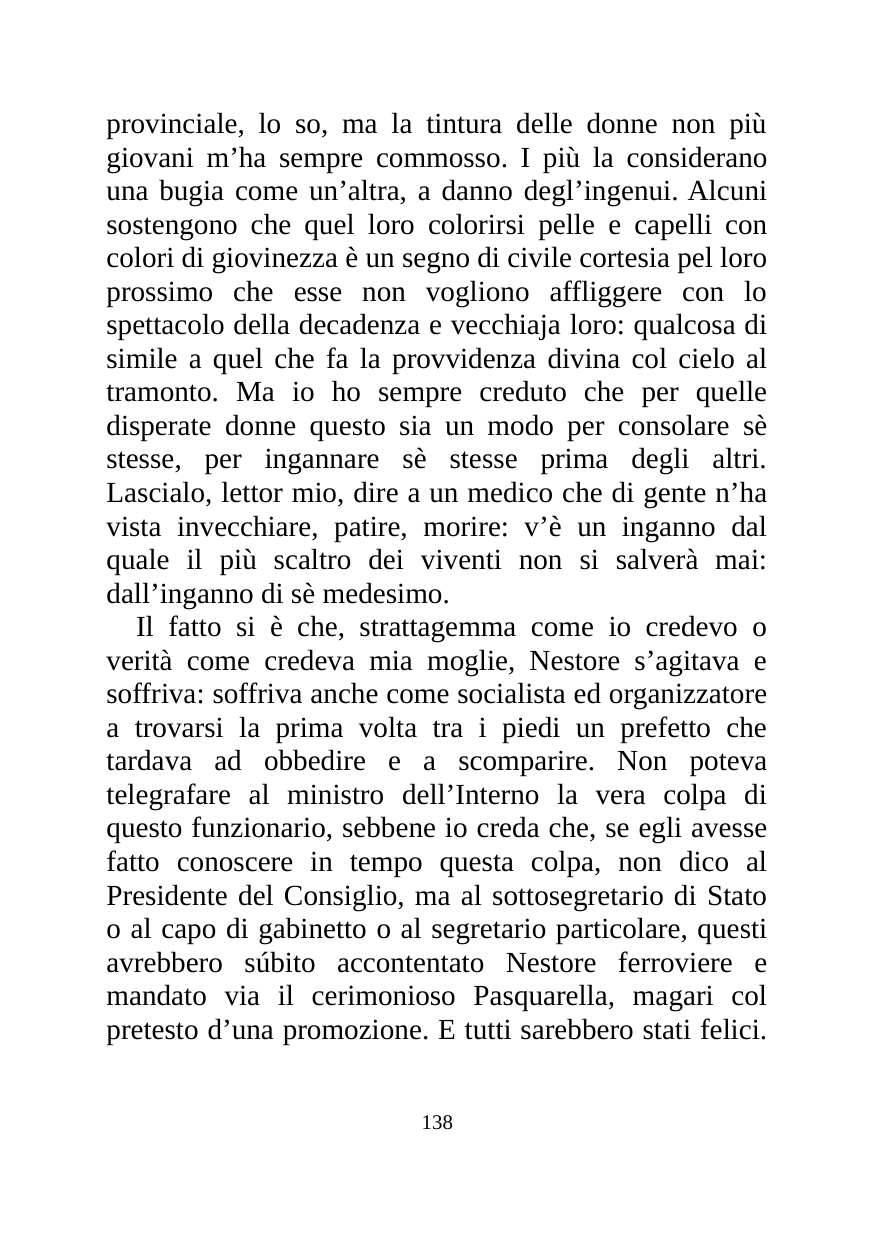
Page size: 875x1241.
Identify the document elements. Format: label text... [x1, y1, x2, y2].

text provinciale, lo so, ma la tintura delle donne non più giovani m’ha sempre commosso. I più la considerano una bugia come un’altra, a danno degl’ingenui. Alcuni sostengono che quel loro colorirsi pelle e capelli con colori di giovinezza è un segno di civile cortesia pel loro prossimo che esse non vogliono affliggere con lo spettacolo della decadenza e vecchiaja loro: qualcosa di simile a quel che fa la provvidenza divina col cielo al tramonto. Ma io ho sempre creduto che per quelle disperate donne questo sia un modo per consolare sè stesse, per ingannare sè stesse prima degli altri. Lascialo, lettor mio, dire a un medico che di gente n’ha vista invecchiare, patire, morire: v’è un inganno dal quale il più scaltro dei viventi non si salverà mai: dall’inganno di sè medesimo. [106, 106, 768, 609]
text Il fatto si è che, strattagemma come io credevo o verità come credeva mia moglie, Nestore s’agitava e soffriva: soffriva anche come socialista ed organizzatore a trovarsi la prima volta tra i piedi un prefetto che tardava ad obbedire e a scomparire. Non poteva telegrafare al ministro dell’Interno la vera colpa di questo funzionario, sebbene io creda che, se egli avesse fatto conoscere in tempo questa colpa, non dico al Presidente del Consiglio, ma al sottosegretario di Stato o al capo di gabinetto o al segretario particolare, questi avrebbero súbito accontentato Nestore ferroviere e mandato via il cerimonioso Pasquarella, magari col pretesto d’una promozione. E tutti sarebbero stati felici. [106, 609, 768, 1045]
